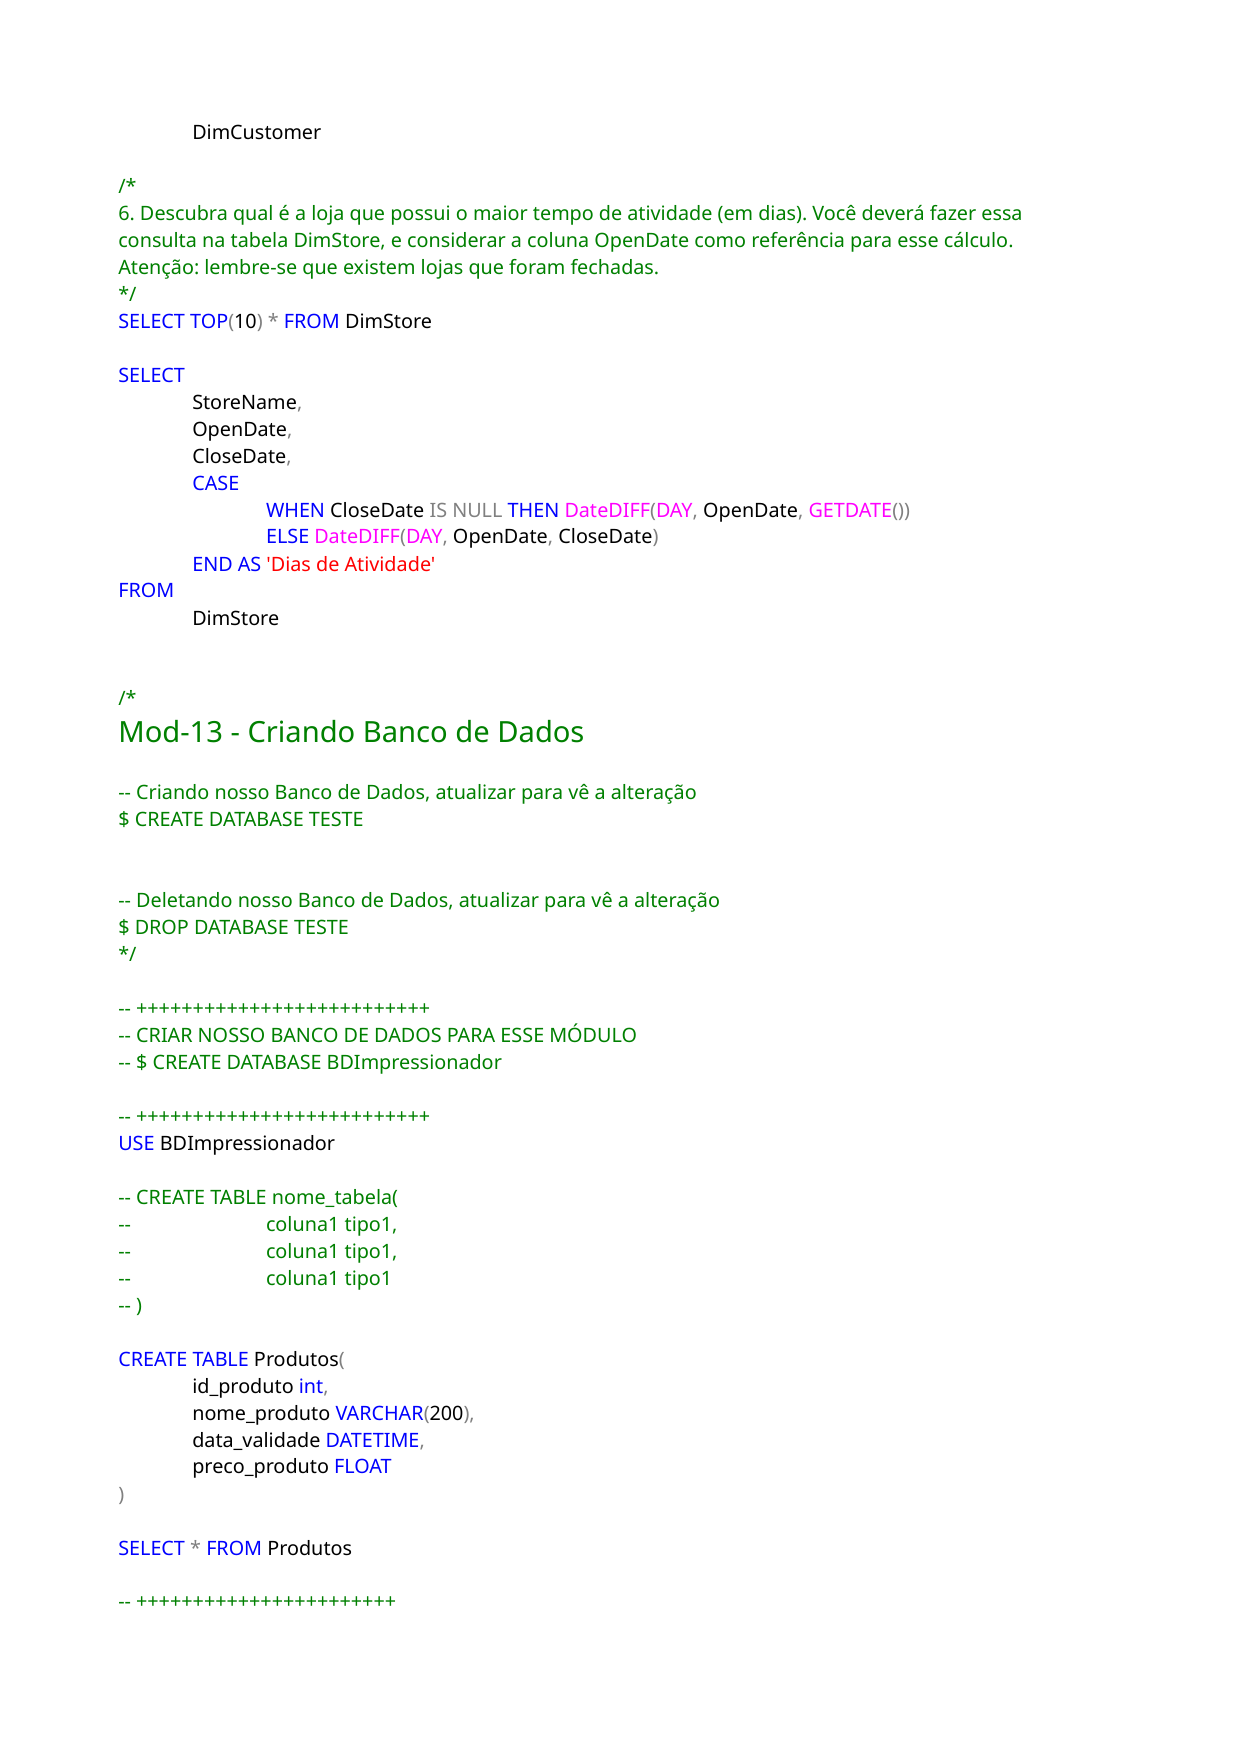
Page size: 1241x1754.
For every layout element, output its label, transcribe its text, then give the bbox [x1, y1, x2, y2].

text -- coluna1 tipo1, [118, 1210, 1122, 1237]
text -- coluna1 tipo1, [118, 1237, 1122, 1264]
text /* [118, 685, 1122, 712]
text SELECT * FROM Produtos [118, 1534, 1122, 1561]
text nome_produto VARCHAR(200), [118, 1399, 1122, 1426]
text consulta na tabela DimStore, e considerar a coluna OpenDate como referência para esse cálculo. [118, 226, 1122, 253]
text $ CREATE DATABASE TESTE [118, 805, 1122, 832]
text -- Criando nosso Banco de Dados, atualizar para vê a alteração [118, 778, 1122, 805]
text -- CRIAR NOSSO BANCO DE DADOS PARA ESSE MÓDULO [118, 1021, 1122, 1048]
text DimStore [118, 604, 1122, 631]
text */ [118, 280, 1122, 307]
text -- CREATE TABLE nome_tabela( [118, 1183, 1122, 1210]
text */ [118, 940, 1122, 967]
text /* [118, 172, 1122, 199]
text DimCustomer [118, 118, 1122, 145]
text -- ++++++++++++++++++++++++++ [118, 1102, 1122, 1129]
text -- coluna1 tipo1 [118, 1264, 1122, 1291]
text CREATE TABLE Produtos( [118, 1345, 1122, 1372]
text Atenção: lembre-se que existem lojas que foram fechadas. [118, 253, 1122, 280]
text USE BDImpressionador [118, 1129, 1122, 1156]
text 6. Descubra qual é a loja que possui o maior tempo de atividade (em dias). Você deverá fazer essa [118, 199, 1122, 226]
text ) [118, 1480, 1122, 1507]
text data_validade DATETIME, [118, 1426, 1122, 1453]
text -- ++++++++++++++++++++++++++ [118, 994, 1122, 1021]
text Mod-13 - Criando Banco de Dados [118, 712, 1122, 751]
text preco_produto FLOAT [118, 1453, 1122, 1480]
text CASE [118, 469, 1122, 496]
text END AS 'Dias de Atividade' [118, 550, 1122, 577]
text CloseDate, [118, 442, 1122, 469]
text WHEN CloseDate IS NULL THEN DateDIFF(DAY, OpenDate, GETDATE()) [118, 496, 1122, 523]
text StoreName, [118, 388, 1122, 415]
text -- Deletando nosso Banco de Dados, atualizar para vê a alteração [118, 886, 1122, 913]
text FROM [118, 577, 1122, 604]
text SELECT [118, 361, 1122, 388]
text -- ) [118, 1291, 1122, 1318]
text SELECT TOP(10) * FROM DimStore [118, 307, 1122, 334]
text id_produto int, [118, 1372, 1122, 1399]
text -- +++++++++++++++++++++++ [118, 1588, 1122, 1615]
text $ DROP DATABASE TESTE [118, 913, 1122, 940]
text OpenDate, [118, 415, 1122, 442]
text -- $ CREATE DATABASE BDImpressionador [118, 1048, 1122, 1075]
text ELSE DateDIFF(DAY, OpenDate, CloseDate) [118, 523, 1122, 550]
